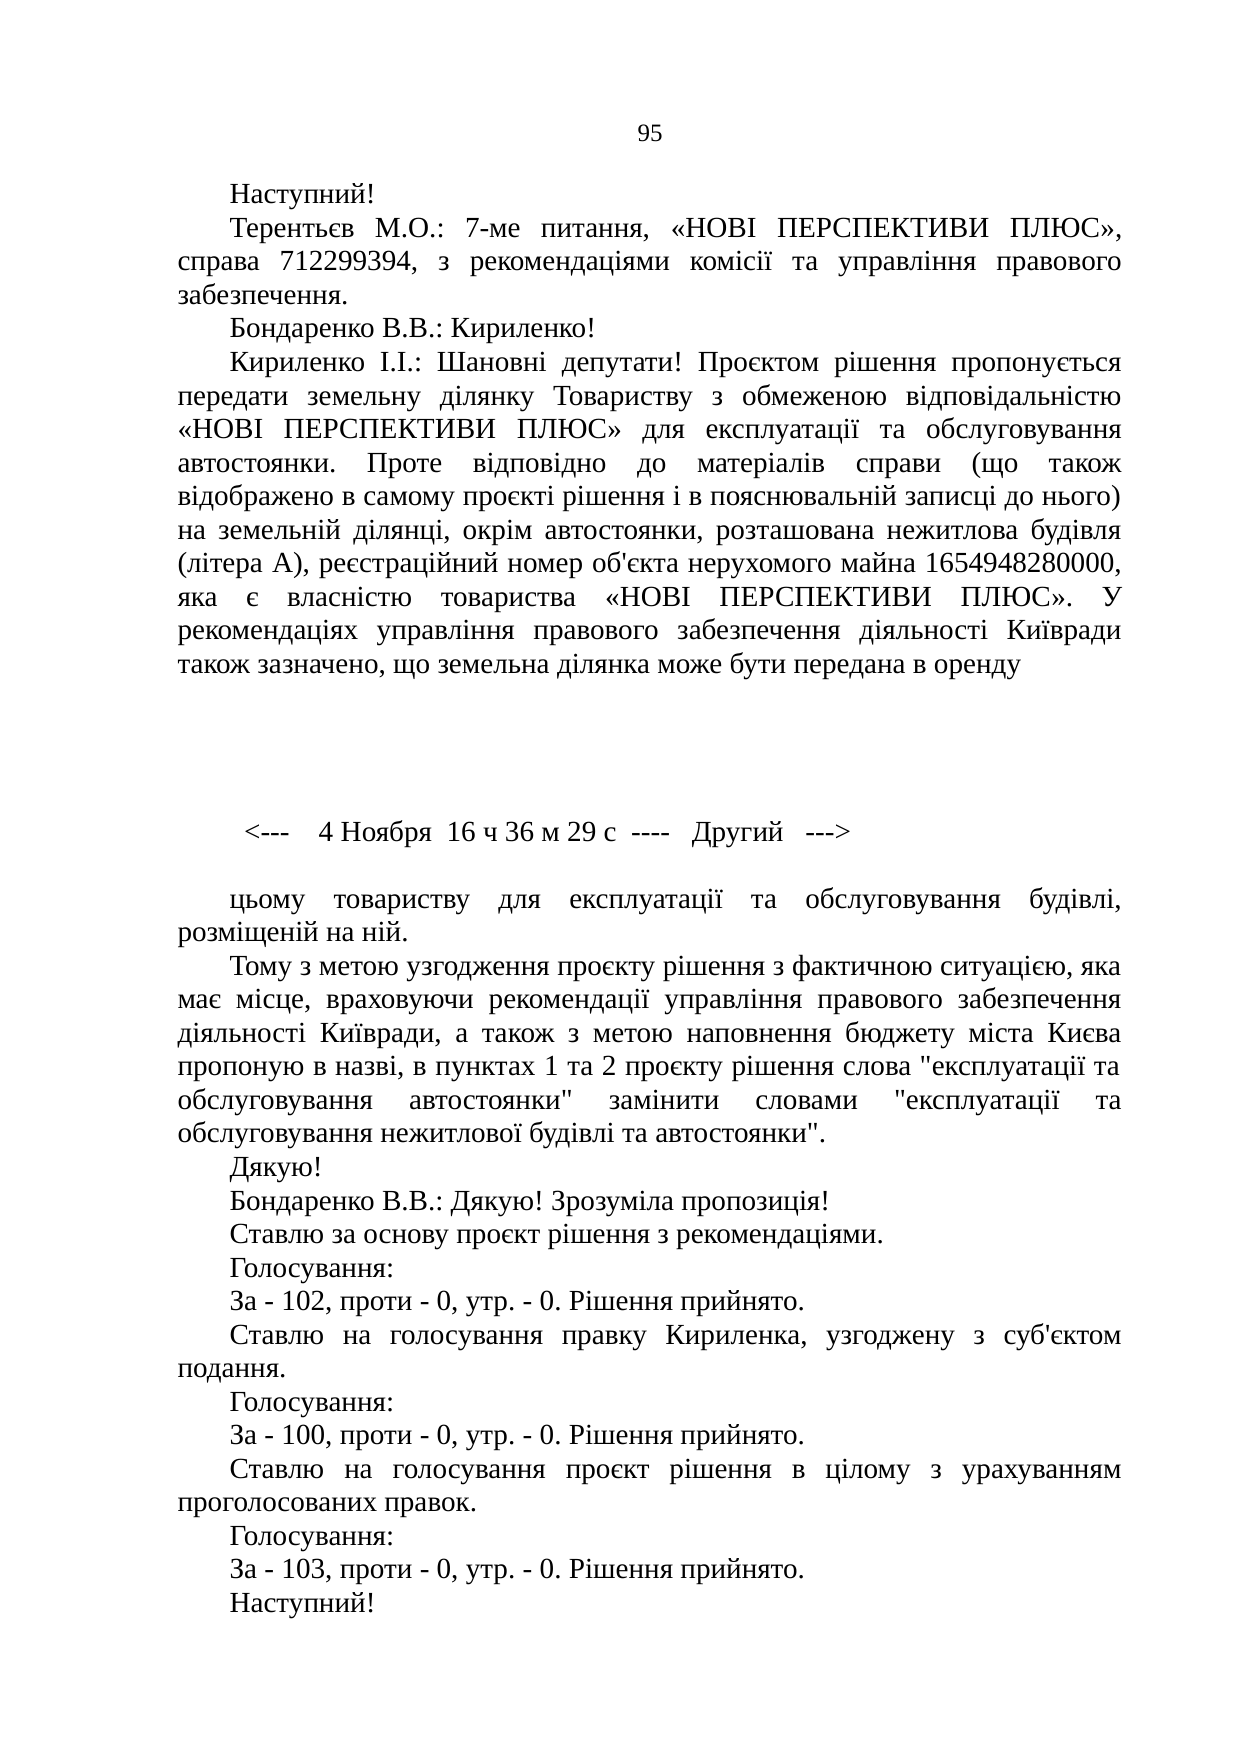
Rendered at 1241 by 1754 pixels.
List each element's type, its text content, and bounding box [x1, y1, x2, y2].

text Ставлю на голосування проєкт рішення в цілому з урахуванням проголосованих правок. [177, 1451, 1122, 1518]
text Наступний! [177, 1585, 1122, 1619]
text Голосування: [177, 1250, 1122, 1283]
text Голосування: [177, 1518, 1122, 1552]
text цьому товариству для експлуатації та обслуговування будівлі, розміщеній на ній. [177, 881, 1122, 948]
text Бондаренко В.В.: Дякую! Зрозуміла пропозиція! [177, 1183, 1122, 1216]
text Ставлю на голосування правку Кириленка, узгоджену з суб'єктом подання. [177, 1317, 1122, 1384]
text <--- 4 Ноября 16 ч 36 м 29 с ---- Другий ---> [177, 814, 1122, 847]
text Голосування: [177, 1384, 1122, 1417]
text За - 102, проти - 0, утр. - 0. Рішення прийнято. [177, 1283, 1122, 1317]
text За - 103, проти - 0, утр. - 0. Рішення прийнято. [177, 1552, 1122, 1585]
text Терентьєв М.О.: 7-ме питання, «НОВІ ПЕРСПЕКТИВИ ПЛЮС», справа 712299394, з рекомендаціями комісії та управління правового забезпечення. [177, 210, 1122, 311]
text Бондаренко В.В.: Кириленко! [177, 311, 1122, 344]
text Кириленко І.І.: Шановні депутати! Проєктом рішення пропонується передати земельну ділянку Товариству з обмеженою відповідальністю «НОВІ ПЕРСПЕКТИВИ ПЛЮС» для експлуатації та обслуговування автостоянки. Проте відповідно до матеріалів справи (що також відображено в самому проєкті рішення і в пояснювальній записці до нього) на земельній ділянці, окрім автостоянки, розташована нежитлова будівля (літера А), реєстраційний номер об'єкта нерухомого майна 1654948280000, яка є власністю товариства «НОВІ ПЕРСПЕКТИВИ ПЛЮС». У рекомендаціях управління правового забезпечення діяльності Київради також зазначено, що земельна ділянка може бути передана в оренду [177, 344, 1122, 679]
text Тому з метою узгодження проєкту рішення з фактичною ситуацією, яка має місце, враховуючи рекомендації управління правового забезпечення діяльності Київради, а також з метою наповнення бюджету міста Києва пропоную в назві, в пунктах 1 та 2 проєкту рішення слова "експлуатації та обслуговування автостоянки" замінити словами "експлуатації та обслуговування нежитлової будівлі та автостоянки". [177, 948, 1122, 1149]
text За - 100, проти - 0, утр. - 0. Рішення прийнято. [177, 1417, 1122, 1451]
text Ставлю за основу проєкт рішення з рекомендаціями. [177, 1216, 1122, 1250]
text Дякую! [177, 1149, 1122, 1183]
text Наступний! [177, 176, 1122, 210]
